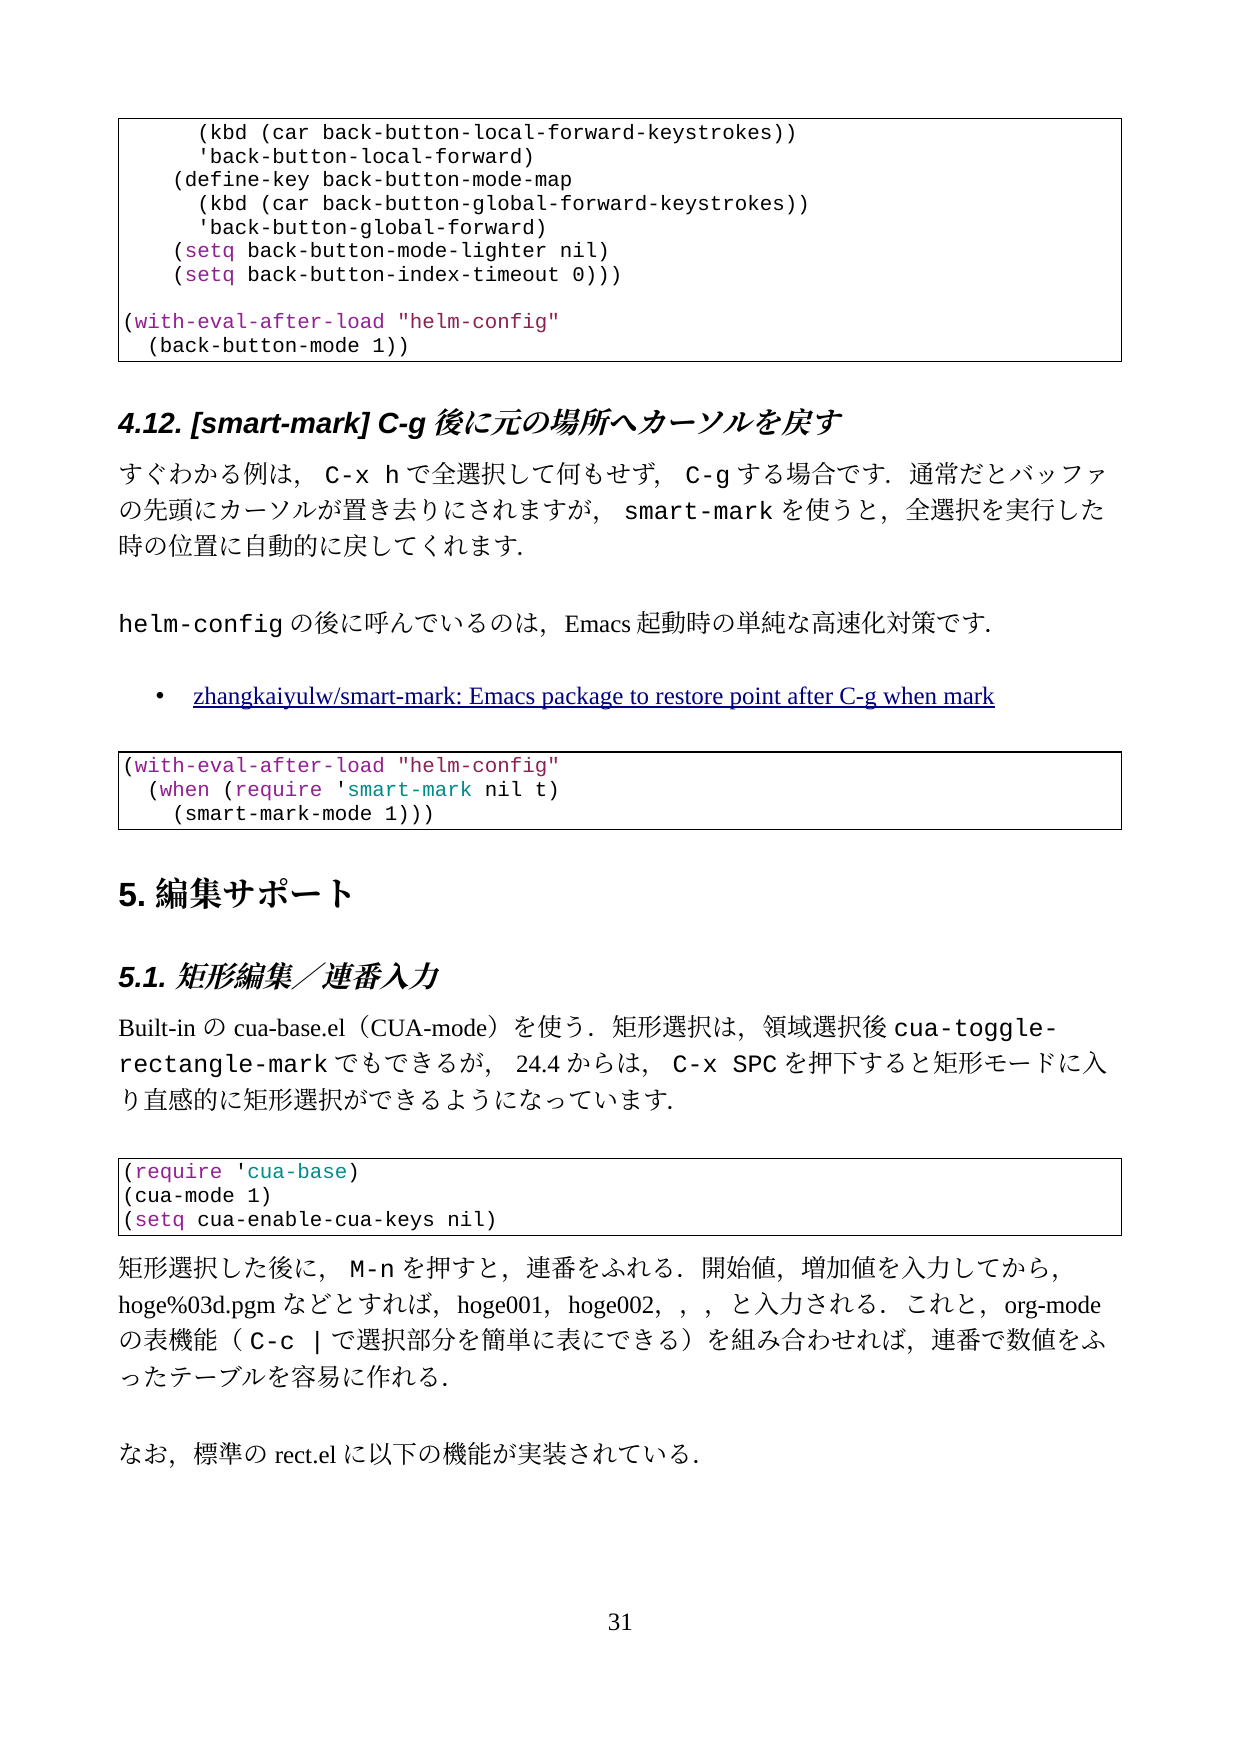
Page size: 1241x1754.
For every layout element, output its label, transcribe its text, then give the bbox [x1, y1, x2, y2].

text 'back-button-global-forward) [119, 213, 1121, 236]
text (smart-mark-mode 1))) [119, 799, 1121, 829]
text (kbd (car back-button-local-forward-keystrokes)) [119, 119, 1121, 142]
text 矩形選択した後に， M-n を押すと，連番をふれる．開始値，増加値を入力してから，hoge%03d.pgm などとすれば，hoge001，hoge002，，，と入力される．これと，org-mode の表機能（ C-c | で選択部分を簡単に表にできる）を組み合わせれば，連番で数値をふったテーブルを容易に作れる． [118, 1249, 1122, 1422]
text (setq cua-enable-cua-keys nil) [119, 1205, 1121, 1235]
list zhangkaiyulw/smart-mark: Emacs package to restore point after C-g when mark [156, 681, 1122, 739]
subtitle [smart-mark] C-g後に元の場所へカーソルを戻す [118, 400, 1122, 442]
text (with-eval-after-load "helm-config" [119, 753, 1121, 775]
text (back-button-mode 1)) [119, 331, 1121, 361]
text (define-key back-button-mode-map [119, 165, 1121, 189]
text (when (require 'smart-mark nil t) [119, 775, 1121, 799]
text helm-config の後に呼んでいるのは，Emacs起動時の単純な高速化対策です． [118, 604, 1122, 669]
text (cua-mode 1) [119, 1181, 1121, 1205]
text Built-in の cua-base.el（CUA-mode）を使う．矩形選択は，領域選択後 cua-toggle-rectangle-mark でもできるが， 24.4 からは， C-x SPC を押下すると矩形モードに入り直感的に矩形選択ができるようになっています． [118, 1008, 1122, 1145]
text (require 'cua-base) [119, 1159, 1121, 1181]
text (setq back-button-mode-lighter nil) [119, 236, 1121, 260]
text (setq back-button-index-timeout 0))) [119, 260, 1121, 284]
text 'back-button-local-forward) [119, 142, 1121, 165]
text (with-eval-after-load "helm-config" [119, 307, 1121, 331]
text なお，標準の rect.el に以下の機能が実装されている． [118, 1434, 1122, 1499]
subtitle 編集サポート [118, 868, 1122, 916]
text すぐわかる例は， C-x h で全選択して何もせず， C-g する場合です．通常だとバッファの先頭にカーソルが置き去りにされますが， smart-mark を使うと，全選択を実行した時の位置に自動的に戻してくれます． [118, 454, 1122, 591]
subtitle 矩形編集／連番入力 [118, 953, 1122, 995]
text (kbd (car back-button-global-forward-keystrokes)) [119, 189, 1121, 213]
